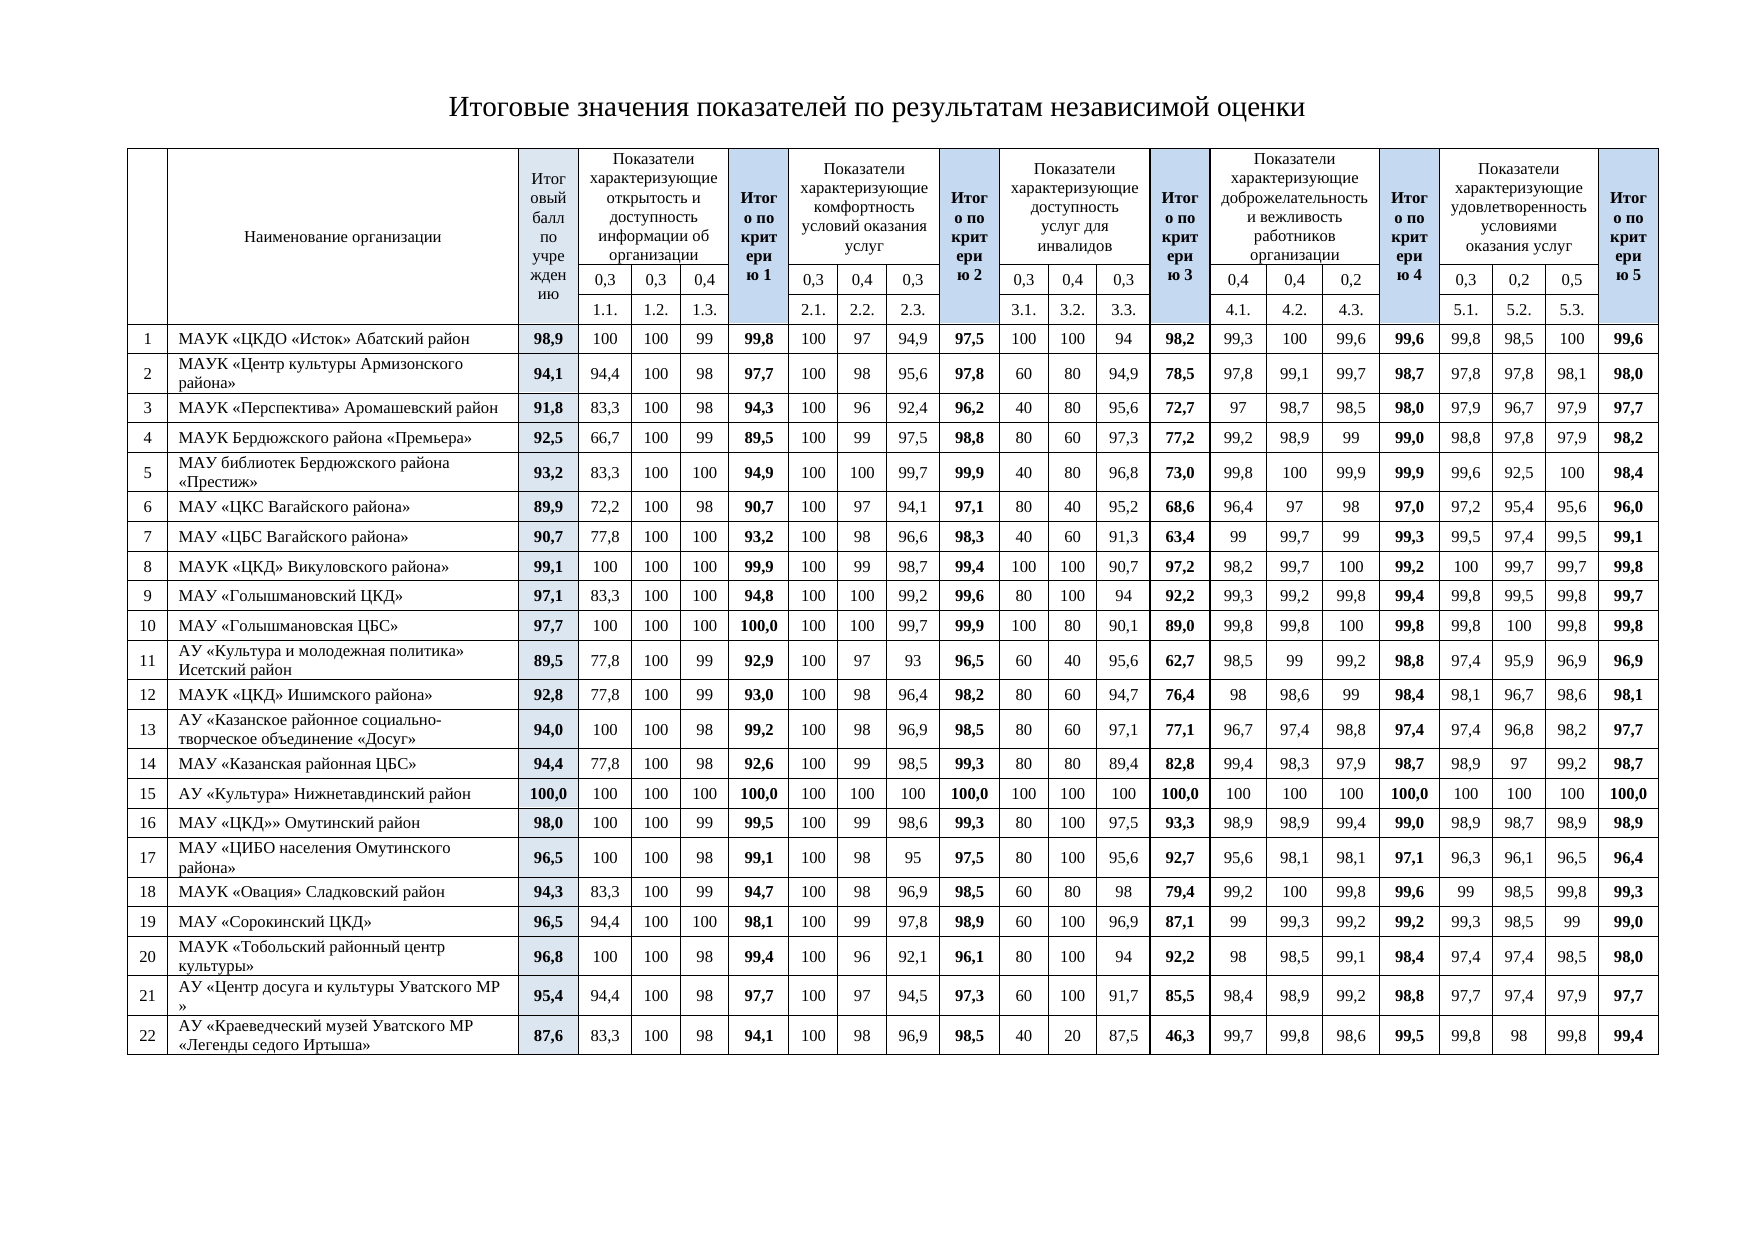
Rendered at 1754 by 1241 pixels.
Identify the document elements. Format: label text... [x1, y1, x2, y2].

table_cell 99,7 [1493, 552, 1545, 580]
table_cell 46,3 [1151, 1016, 1209, 1054]
table_cell 99,2 [729, 710, 788, 748]
table_cell 77,8 [579, 680, 631, 709]
table_cell 98 [1211, 937, 1266, 975]
table_cell 96,9 [1546, 641, 1598, 679]
table_cell МАУ «ЦИБО населения Омутинского района» [168, 838, 518, 877]
table_cell 93,3 [1151, 809, 1209, 837]
table_cell 90,7 [519, 522, 578, 551]
table_cell 98,8 [1323, 710, 1379, 748]
table_cell АУ «Казанское районное социально-творческое объединение «Досуг» [168, 710, 518, 748]
table_cell 99 [1211, 522, 1266, 551]
table_cell 99,5 [1493, 581, 1545, 610]
table_header Показатели характеризующие доброжелательность и вежливость работников организации [1211, 149, 1379, 264]
table_cell 98 [1211, 680, 1266, 709]
table_cell 95,2 [1097, 492, 1149, 521]
table_cell 94,1 [729, 1016, 788, 1054]
table_cell 99,4 [1323, 809, 1379, 837]
table_cell 98,2 [1151, 325, 1209, 353]
table_cell 8 [128, 552, 167, 580]
table_cell 60 [1049, 522, 1096, 551]
table_cell 98 [1097, 878, 1149, 906]
table_cell 87,1 [1151, 907, 1209, 936]
table_cell 87,5 [1097, 1016, 1149, 1054]
table_cell АУ «Культура и молодежная политика» Исетский район [168, 641, 518, 679]
table_cell 0,3 [632, 265, 680, 294]
table_cell 99,9 [940, 611, 999, 640]
table_cell 98,1 [1546, 354, 1598, 392]
table_cell 89,4 [1097, 749, 1149, 778]
table_cell 97,8 [1440, 354, 1492, 392]
table_cell МАУ «Сорокинский ЦКД» [168, 907, 518, 936]
table_cell 100 [1211, 779, 1266, 807]
table_cell 100 [1323, 611, 1379, 640]
table_cell 99,1 [1599, 522, 1658, 551]
table_cell 99,8 [1440, 581, 1492, 610]
table_cell 100 [1000, 552, 1048, 580]
table_cell 100 [1323, 552, 1379, 580]
table_cell 99 [838, 423, 886, 452]
table_cell 98,6 [1267, 680, 1322, 709]
table_cell 100 [1546, 779, 1598, 807]
table_cell 97,4 [1440, 710, 1492, 748]
table_cell 99,4 [1380, 581, 1439, 610]
table_cell 99,2 [1323, 641, 1379, 679]
table_cell 99,9 [1323, 453, 1379, 491]
table_cell 100,0 [519, 779, 578, 807]
table_cell 96,9 [887, 710, 939, 748]
table_cell 97,7 [1599, 976, 1658, 1015]
table_cell 100 [681, 522, 728, 551]
table_cell 99 [681, 680, 728, 709]
table_cell 2 [128, 354, 167, 392]
table_cell 93,2 [729, 522, 788, 551]
table_cell 97,7 [1599, 710, 1658, 748]
table_cell 95,4 [519, 976, 578, 1015]
table_cell 98,7 [1380, 354, 1439, 392]
table_cell 68,6 [1151, 492, 1209, 521]
table_cell 0,4 [1049, 265, 1096, 294]
table_cell 100 [1267, 779, 1322, 807]
table_cell 92,2 [1151, 937, 1209, 975]
table_cell 60 [1000, 976, 1048, 1015]
table_cell 94,0 [519, 710, 578, 748]
table_cell 100 [579, 779, 631, 807]
table_cell 99 [1267, 641, 1322, 679]
table_cell 98,0 [519, 809, 578, 837]
table_cell 98,4 [1380, 937, 1439, 975]
table_cell 18 [128, 878, 167, 906]
table_cell 97 [1267, 492, 1322, 521]
table_cell 99,1 [1323, 937, 1379, 975]
table_cell 99,2 [1267, 581, 1322, 610]
table_cell 97 [838, 325, 886, 353]
table_cell 90,1 [1097, 611, 1149, 640]
table_cell 100,0 [729, 611, 788, 640]
table_cell 97,2 [1151, 552, 1209, 580]
table_cell 0,2 [1493, 265, 1545, 294]
table_cell 97 [838, 976, 886, 1015]
table_cell 100 [632, 976, 680, 1015]
table_cell 99,7 [1599, 581, 1658, 610]
table_cell 99,8 [1546, 1016, 1598, 1054]
table_cell 96,4 [1599, 838, 1658, 877]
table_cell 100 [632, 423, 680, 452]
table_cell 100 [1267, 878, 1322, 906]
table_cell 99,8 [1599, 552, 1658, 580]
table_cell 98 [1323, 492, 1379, 521]
table_cell 99,8 [1440, 1016, 1492, 1054]
table_cell 4 [128, 423, 167, 452]
table_cell 100 [681, 552, 728, 580]
table_cell 97,2 [1440, 492, 1492, 521]
table_cell 99,0 [1380, 809, 1439, 837]
table_cell АУ «Центр досуга и культуры Уватского МР » [168, 976, 518, 1015]
table_cell 100,0 [729, 779, 788, 807]
table_cell 100 [632, 325, 680, 353]
table_cell 98,1 [1599, 680, 1658, 709]
table_cell 98,5 [887, 749, 939, 778]
table_cell 92,7 [1151, 838, 1209, 877]
table_cell 4.1. [1211, 295, 1266, 323]
table_cell 100 [789, 641, 837, 679]
table_cell 99,2 [1211, 878, 1266, 906]
table_cell 99,2 [887, 581, 939, 610]
table_cell 96 [838, 937, 886, 975]
table_cell 97,4 [1493, 522, 1545, 551]
table_cell 100 [789, 522, 837, 551]
table_cell 77,8 [579, 749, 631, 778]
table_cell 100 [681, 581, 728, 610]
table_cell МАУК «ЦКД» Ишимского района» [168, 680, 518, 709]
table_cell 98,9 [1440, 749, 1492, 778]
table_cell 96,4 [1211, 492, 1266, 521]
table_cell МАУК «ЦКДО «Исток» Абатский район [168, 325, 518, 353]
table_header Показатели характеризующие удовлетворенность условиями оказания услуг [1440, 149, 1598, 264]
table_cell 60 [1000, 641, 1048, 679]
table_cell 100 [789, 325, 837, 353]
table_cell 94,9 [887, 325, 939, 353]
table_cell 100 [681, 453, 728, 491]
table_cell 96,6 [887, 522, 939, 551]
table_cell 100 [838, 779, 886, 807]
table_cell 100 [632, 552, 680, 580]
table_cell МАУК «Перспектива» Аромашевский район [168, 394, 518, 422]
table_cell 98,3 [1267, 749, 1322, 778]
table_cell 94,4 [579, 354, 631, 392]
table_cell 99,8 [1323, 878, 1379, 906]
table_cell 1 [128, 325, 167, 353]
table_cell 100 [632, 522, 680, 551]
table_cell 99,8 [1267, 611, 1322, 640]
table_cell 98,4 [1211, 976, 1266, 1015]
table_cell 100 [1000, 325, 1048, 353]
table_header Итоговый балл по учреждению [519, 149, 578, 323]
table_cell 100 [789, 423, 837, 452]
table_cell 60 [1000, 907, 1048, 936]
table_cell 100 [1493, 779, 1545, 807]
table_cell 97,4 [1493, 976, 1545, 1015]
table_cell 0,3 [887, 265, 939, 294]
table_cell 83,3 [579, 394, 631, 422]
table_cell 99 [1323, 423, 1379, 452]
table_cell 19 [128, 907, 167, 936]
table_cell 99 [681, 809, 728, 837]
table_cell 94,9 [1097, 354, 1149, 392]
text Итоговые значения показателей по результатам независимой оценки [118, 89, 1636, 122]
table_cell 98,7 [1267, 394, 1322, 422]
table_cell 98,5 [1267, 937, 1322, 975]
table_cell 91,7 [1097, 976, 1149, 1015]
table_cell 98,5 [1493, 907, 1545, 936]
table_cell 99,7 [1546, 552, 1598, 580]
table_cell 99,2 [1546, 749, 1598, 778]
table_cell 98,7 [1493, 809, 1545, 837]
table_cell 98 [681, 1016, 728, 1054]
table_cell 80 [1049, 878, 1096, 906]
table_cell 100 [632, 581, 680, 610]
table_cell 98,9 [1267, 809, 1322, 837]
table_cell 99,5 [1380, 1016, 1439, 1054]
table_cell 99,4 [729, 937, 788, 975]
table_cell 5 [128, 453, 167, 491]
table_cell 99,8 [1546, 878, 1598, 906]
table_cell 100 [579, 937, 631, 975]
table_cell 94,7 [1097, 680, 1149, 709]
table_cell 100 [1546, 325, 1598, 353]
table_cell 100 [1049, 838, 1096, 877]
table_cell 92,5 [1493, 453, 1545, 491]
table_cell 98,0 [1599, 937, 1658, 975]
table_cell 98,5 [940, 878, 999, 906]
table_cell 100 [632, 710, 680, 748]
table_cell 99,9 [940, 453, 999, 491]
table_cell 66,7 [579, 423, 631, 452]
table_cell 80 [1000, 809, 1048, 837]
table_cell 98,2 [1546, 710, 1598, 748]
table_cell 94,3 [519, 878, 578, 906]
table_cell 99,0 [1599, 907, 1658, 936]
table_header Итого по критерию 3 [1151, 149, 1209, 323]
table_cell 94,1 [519, 354, 578, 392]
table_cell 2.3. [887, 295, 939, 323]
table_cell 99,8 [1211, 611, 1266, 640]
table_cell 99,6 [1323, 325, 1379, 353]
table_cell 95,6 [887, 354, 939, 392]
table_cell 98 [681, 394, 728, 422]
table_cell 98 [681, 492, 728, 521]
table_cell 100,0 [1380, 779, 1439, 807]
table_cell 99,1 [729, 838, 788, 877]
table_cell 97 [838, 641, 886, 679]
table_cell 98 [838, 838, 886, 877]
table_cell 73,0 [1151, 453, 1209, 491]
table_cell 92,2 [1151, 581, 1209, 610]
table_cell 97 [1211, 394, 1266, 422]
table_cell 97,8 [940, 354, 999, 392]
table_cell 99,7 [1211, 1016, 1266, 1054]
table_cell 100 [838, 453, 886, 491]
table_cell 77,8 [579, 641, 631, 679]
table_cell 5.1. [1440, 295, 1492, 323]
table_cell МАУ «ЦБС Вагайского района» [168, 522, 518, 551]
table_cell 94 [1097, 325, 1149, 353]
table_cell 100 [789, 976, 837, 1015]
table_cell 80 [1000, 838, 1048, 877]
table_cell 97,0 [1380, 492, 1439, 521]
table_cell 98,9 [1440, 809, 1492, 837]
table_cell 96,7 [1493, 394, 1545, 422]
table_header [128, 149, 167, 323]
table_cell МАУК «Центр культуры Армизонского района» [168, 354, 518, 392]
table_cell 99,8 [1380, 611, 1439, 640]
table_cell 99,2 [1211, 423, 1266, 452]
table_cell 98,9 [1599, 809, 1658, 837]
table_cell 100 [681, 611, 728, 640]
table_cell 3.2. [1049, 295, 1096, 323]
table_cell 98,5 [1546, 937, 1598, 975]
table_cell 96,4 [887, 680, 939, 709]
table_cell 96,8 [1097, 453, 1149, 491]
table_header Наименование организации [168, 149, 518, 323]
table_header Итого по критерию 2 [940, 149, 999, 323]
table_cell 97,4 [1493, 937, 1545, 975]
table_cell 100 [632, 779, 680, 807]
table_cell 98,9 [940, 907, 999, 936]
table_cell 100 [789, 394, 837, 422]
table_cell 96,2 [940, 394, 999, 422]
table_cell 98,9 [1546, 809, 1598, 837]
table_cell 100 [632, 937, 680, 975]
table_cell 13 [128, 710, 167, 748]
table_cell 99,7 [1267, 522, 1322, 551]
table_cell 99 [1323, 522, 1379, 551]
table_cell 97,5 [887, 423, 939, 452]
table_cell 96,8 [1493, 710, 1545, 748]
table_cell 100 [579, 611, 631, 640]
table_cell 80 [1049, 611, 1096, 640]
table_cell 99,2 [1323, 907, 1379, 936]
table_cell 98,5 [940, 1016, 999, 1054]
table_cell 60 [1049, 710, 1096, 748]
table_cell 85,5 [1151, 976, 1209, 1015]
table_cell 99,4 [1599, 1016, 1658, 1054]
table_cell МАУК «ЦКД» Викуловского района» [168, 552, 518, 580]
table_cell 95,6 [1546, 492, 1598, 521]
table_cell 100 [1049, 581, 1096, 610]
table_cell 99 [838, 552, 886, 580]
table_cell 97,5 [940, 325, 999, 353]
table_cell 100 [789, 907, 837, 936]
table_cell 0,3 [1097, 265, 1149, 294]
table_cell 80 [1000, 492, 1048, 521]
table_cell 97 [1493, 749, 1545, 778]
table_cell 96,0 [1599, 492, 1658, 521]
table_cell 98,0 [1599, 354, 1658, 392]
table_cell 98,0 [1380, 394, 1439, 422]
table_cell 100 [632, 749, 680, 778]
table_cell 0,3 [579, 265, 631, 294]
table_cell 96,9 [1097, 907, 1149, 936]
table_cell 99,3 [1380, 522, 1439, 551]
table_cell 98 [681, 976, 728, 1015]
table_cell 94,4 [579, 907, 631, 936]
table_cell 100 [789, 838, 837, 877]
table_cell 97,8 [1493, 423, 1545, 452]
table_cell 99 [1323, 680, 1379, 709]
table_cell 5.2. [1493, 295, 1545, 323]
table_cell 98 [838, 1016, 886, 1054]
table_cell 97,7 [1599, 394, 1658, 422]
table_cell 83,3 [579, 453, 631, 491]
table_cell 97,1 [519, 581, 578, 610]
table_cell 94,3 [729, 394, 788, 422]
table_cell 83,3 [579, 1016, 631, 1054]
table_cell 0,5 [1546, 265, 1598, 294]
table_cell 100 [1097, 779, 1149, 807]
table_cell 99 [681, 641, 728, 679]
table_cell 100 [632, 838, 680, 877]
table_cell 95,6 [1097, 394, 1149, 422]
table_cell 77,2 [1151, 423, 1209, 452]
table_cell 100 [789, 878, 837, 906]
table_cell 3.3. [1097, 295, 1149, 323]
table_cell 99,4 [1211, 749, 1266, 778]
table_cell 97,8 [887, 907, 939, 936]
table_cell 99,3 [1211, 325, 1266, 353]
table_cell 97,3 [940, 976, 999, 1015]
table_cell 5.3. [1546, 295, 1598, 323]
table_cell 100 [632, 492, 680, 521]
table_cell 4.3. [1323, 295, 1379, 323]
table_cell 94,4 [519, 749, 578, 778]
table_cell 91,3 [1097, 522, 1149, 551]
table_cell 100 [632, 354, 680, 392]
table_cell 98,5 [1323, 394, 1379, 422]
table_cell 98,8 [1380, 641, 1439, 679]
table_cell 98,1 [1267, 838, 1322, 877]
table_cell 0,4 [838, 265, 886, 294]
table_cell 20 [128, 937, 167, 975]
table_cell 98,1 [1323, 838, 1379, 877]
table_cell 100 [1049, 809, 1096, 837]
table_cell 96,5 [519, 907, 578, 936]
table_cell 97,4 [1440, 937, 1492, 975]
table_cell 100,0 [940, 779, 999, 807]
table_cell 98,8 [940, 423, 999, 452]
table_cell АУ «Культура» Нижнетавдинский район [168, 779, 518, 807]
table_cell 60 [1000, 878, 1048, 906]
table_cell 1.2. [632, 295, 680, 323]
table_cell 17 [128, 838, 167, 877]
table_cell 96,5 [940, 641, 999, 679]
table_cell 98,2 [1211, 552, 1266, 580]
table_cell 99,8 [1323, 581, 1379, 610]
table_cell 98,1 [1440, 680, 1492, 709]
table_cell 100 [1000, 779, 1048, 807]
table_cell 98,9 [1267, 423, 1322, 452]
table_cell 100 [789, 611, 837, 640]
table_cell 98,1 [729, 907, 788, 936]
table_cell 100 [789, 779, 837, 807]
table_cell 100 [789, 809, 837, 837]
table_header Показатели характеризующие доступность услуг для инвалидов [1000, 149, 1149, 264]
table_cell 40 [1000, 1016, 1048, 1054]
table_cell 3.1. [1000, 295, 1048, 323]
table_cell 90,7 [729, 492, 788, 521]
table_cell 0,3 [1000, 265, 1048, 294]
table_header Итого по критерию 1 [729, 149, 788, 323]
table_cell 97,8 [1211, 354, 1266, 392]
table_cell 89,5 [519, 641, 578, 679]
table_cell 98 [681, 710, 728, 748]
table_cell 80 [1000, 423, 1048, 452]
table_cell 92,8 [519, 680, 578, 709]
table_cell 83,3 [579, 878, 631, 906]
table_cell 99,5 [1440, 522, 1492, 551]
table_cell 100 [681, 907, 728, 936]
table_cell 80 [1000, 680, 1048, 709]
table_cell 98,6 [1323, 1016, 1379, 1054]
table_cell 97,7 [519, 611, 578, 640]
table_cell 92,6 [729, 749, 788, 778]
table_cell 100 [789, 453, 837, 491]
table_cell 82,8 [1151, 749, 1209, 778]
table_cell 100 [1049, 325, 1096, 353]
table_cell 96,3 [1440, 838, 1492, 877]
table_cell 96,7 [1493, 680, 1545, 709]
table_cell 100 [789, 680, 837, 709]
table_cell 99,3 [1599, 878, 1658, 906]
table_cell 79,4 [1151, 878, 1209, 906]
table_cell 40 [1049, 641, 1096, 679]
table_cell 96,9 [1599, 641, 1658, 679]
table_cell 99,7 [887, 453, 939, 491]
table_cell 93 [887, 641, 939, 679]
table_cell 60 [1000, 354, 1048, 392]
table_cell 99,3 [1440, 907, 1492, 936]
table_cell 100 [789, 492, 837, 521]
table_cell 99,7 [1267, 552, 1322, 580]
table_cell 0,4 [681, 265, 728, 294]
table_cell 10 [128, 611, 167, 640]
table_cell 98,4 [1599, 453, 1658, 491]
table_cell 97,9 [1323, 749, 1379, 778]
table_cell 100 [1049, 976, 1096, 1015]
table_cell 99,3 [1267, 907, 1322, 936]
table_cell 99,9 [1380, 453, 1439, 491]
table_cell 100,0 [1151, 779, 1209, 807]
table_cell 98,5 [940, 710, 999, 748]
table_cell 99,7 [1323, 354, 1379, 392]
table_cell 100 [1493, 611, 1545, 640]
table_cell 100 [1267, 453, 1322, 491]
table_cell 100 [579, 710, 631, 748]
table_cell 80 [1049, 749, 1096, 778]
table_cell 97,1 [1380, 838, 1439, 877]
table_cell 90,7 [1097, 552, 1149, 580]
table_cell 99,9 [729, 552, 788, 580]
table_cell АУ «Краеведческий музей Уватского МР «Легенды седого Иртыша» [168, 1016, 518, 1054]
table_cell 80 [1049, 354, 1096, 392]
table_cell 98 [681, 838, 728, 877]
table_cell 98 [681, 937, 728, 975]
table_cell 100 [789, 710, 837, 748]
table_cell 95,6 [1097, 838, 1149, 877]
table_cell 97,7 [1440, 976, 1492, 1015]
table_cell 99,3 [1211, 581, 1266, 610]
table_cell 98,4 [1380, 680, 1439, 709]
table_cell 96,7 [1211, 710, 1266, 748]
table_cell 96 [838, 394, 886, 422]
table_cell 100 [838, 611, 886, 640]
table_cell 100 [887, 779, 939, 807]
table_cell 7 [128, 522, 167, 551]
table_cell 60 [1049, 680, 1096, 709]
table_cell 99 [838, 907, 886, 936]
table_cell 72,7 [1151, 394, 1209, 422]
table_cell 78,5 [1151, 354, 1209, 392]
table_cell 99,6 [1440, 453, 1492, 491]
table_cell 99,8 [1211, 453, 1266, 491]
table_cell 92,5 [519, 423, 578, 452]
table_cell 80 [1000, 749, 1048, 778]
table_cell 98,7 [1599, 749, 1658, 778]
table_cell 100 [579, 838, 631, 877]
table_cell 99,2 [1380, 907, 1439, 936]
table_cell 98 [838, 522, 886, 551]
table_cell 80 [1000, 581, 1048, 610]
table_cell 96,5 [1546, 838, 1598, 877]
table_cell 100 [632, 809, 680, 837]
table_cell 100 [838, 581, 886, 610]
table_cell 99 [1546, 907, 1598, 936]
table_cell 100 [1049, 907, 1096, 936]
table_cell 0,4 [1211, 265, 1266, 294]
table_cell 20 [1049, 1016, 1096, 1054]
table_cell 99 [1440, 878, 1492, 906]
table_cell 4.2. [1267, 295, 1322, 323]
table_cell 99,3 [940, 749, 999, 778]
table_cell 98,3 [940, 522, 999, 551]
table_cell МАУ библиотек Бердюжского района «Престиж» [168, 453, 518, 491]
table_cell 99,8 [1267, 1016, 1322, 1054]
table_cell 99 [681, 325, 728, 353]
table_cell 93,2 [519, 453, 578, 491]
table_cell 100 [1049, 779, 1096, 807]
table_cell 97,1 [1097, 710, 1149, 748]
table_cell 98 [838, 680, 886, 709]
table_cell МАУ «Голышмановский ЦКД» [168, 581, 518, 610]
table_cell 99,3 [940, 809, 999, 837]
table_cell 99,8 [729, 325, 788, 353]
table_cell 97,5 [940, 838, 999, 877]
table_cell 97,7 [729, 354, 788, 392]
table_cell 98 [681, 749, 728, 778]
table_cell 100 [632, 394, 680, 422]
table_cell 100 [632, 1016, 680, 1054]
table_cell 98 [838, 878, 886, 906]
table_cell 93,0 [729, 680, 788, 709]
table_cell 40 [1000, 522, 1048, 551]
table_cell 100 [579, 325, 631, 353]
table_cell 95,9 [1493, 641, 1545, 679]
table_cell 100 [1546, 453, 1598, 491]
table_cell 100 [1049, 552, 1096, 580]
table_cell 80 [1000, 710, 1048, 748]
table_cell 100 [1440, 779, 1492, 807]
table_cell 98,8 [1440, 423, 1492, 452]
table_cell 95 [887, 838, 939, 877]
table_cell 97,7 [729, 976, 788, 1015]
table_cell 6 [128, 492, 167, 521]
table_cell 99,1 [519, 552, 578, 580]
table_cell 0,4 [1267, 265, 1322, 294]
table_cell 98,6 [1546, 680, 1598, 709]
table_cell 99,6 [1599, 325, 1658, 353]
table_cell 99,8 [1546, 581, 1598, 610]
table_cell 100 [789, 749, 837, 778]
table_cell МАУК «Тобольский районный центр культуры» [168, 937, 518, 975]
table_cell 3 [128, 394, 167, 422]
table_cell 89,0 [1151, 611, 1209, 640]
table_cell 97,3 [1097, 423, 1149, 452]
table_cell 98,9 [1211, 809, 1266, 837]
table_cell 97,4 [1380, 710, 1439, 748]
table_cell МАУ «Голышмановская ЦБС» [168, 611, 518, 640]
table_cell 94,9 [729, 453, 788, 491]
table_cell 63,4 [1151, 522, 1209, 551]
table_cell 100 [1440, 552, 1492, 580]
table_cell 99,8 [1546, 611, 1598, 640]
table_cell 96,1 [1493, 838, 1545, 877]
table_cell 91,8 [519, 394, 578, 422]
table_cell 98,7 [1380, 749, 1439, 778]
table_cell 99,4 [940, 552, 999, 580]
table_header Итого по критерию 5 [1599, 149, 1658, 323]
table_cell 95,6 [1211, 838, 1266, 877]
table_cell 98 [681, 354, 728, 392]
table_cell 99,6 [940, 581, 999, 610]
table_cell 97,9 [1440, 394, 1492, 422]
table_cell 97,5 [1097, 809, 1149, 837]
table_cell МАУ «ЦКД»» Омутинский район [168, 809, 518, 837]
table_cell 98,5 [1493, 325, 1545, 353]
table_header Показатели характеризующие открытость и доступность информации об организации [579, 149, 728, 264]
table_cell 21 [128, 976, 167, 1015]
table_cell 99,6 [1380, 878, 1439, 906]
table_cell 80 [1049, 453, 1096, 491]
table_cell 100 [789, 1016, 837, 1054]
table_cell 94 [1097, 581, 1149, 610]
table_cell 100 [1049, 937, 1096, 975]
table_cell 92,9 [729, 641, 788, 679]
table_cell 94,7 [729, 878, 788, 906]
table_cell 99,1 [1267, 354, 1322, 392]
table_cell МАУ «ЦКС Вагайского района» [168, 492, 518, 521]
table_cell 99 [838, 809, 886, 837]
table_cell 94,5 [887, 976, 939, 1015]
table_cell 40 [1000, 394, 1048, 422]
table_cell 100 [632, 680, 680, 709]
table_cell 94,1 [887, 492, 939, 521]
table_cell 72,2 [579, 492, 631, 521]
table_cell 77,8 [579, 522, 631, 551]
table_cell 94,4 [579, 976, 631, 1015]
table_cell 100 [681, 779, 728, 807]
table_cell 97,8 [1493, 354, 1545, 392]
table_cell 100 [632, 878, 680, 906]
table_cell 96,9 [887, 878, 939, 906]
table_cell 11 [128, 641, 167, 679]
table_cell 95,4 [1493, 492, 1545, 521]
table_cell 98,6 [887, 809, 939, 837]
table_cell 99,8 [1440, 611, 1492, 640]
table_cell 98,7 [887, 552, 939, 580]
table_cell 99 [838, 749, 886, 778]
table_cell 100 [632, 453, 680, 491]
table_cell 99,8 [1599, 611, 1658, 640]
table_cell 99,6 [1380, 325, 1439, 353]
table_cell 98 [1493, 1016, 1545, 1054]
table_cell 9 [128, 581, 167, 610]
table_cell 14 [128, 749, 167, 778]
table_cell МАУК «Овация» Сладковский район [168, 878, 518, 906]
table_cell 60 [1049, 423, 1096, 452]
table_cell 83,3 [579, 581, 631, 610]
table_cell 15 [128, 779, 167, 807]
table_cell 99,8 [1440, 325, 1492, 353]
table_cell 100 [789, 552, 837, 580]
table_cell МАУК Бердюжского района «Премьера» [168, 423, 518, 452]
table_cell 99,0 [1380, 423, 1439, 452]
table_cell 100 [632, 611, 680, 640]
table_cell 94 [1097, 937, 1149, 975]
table_header Показатели характеризующие комфортность условий оказания услуг [789, 149, 939, 264]
table_cell 100 [789, 354, 837, 392]
table_cell 99,2 [1380, 552, 1439, 580]
table_cell 98,5 [1211, 641, 1266, 679]
table_cell 99 [1211, 907, 1266, 936]
table_cell 96,9 [887, 1016, 939, 1054]
table_cell 98,2 [940, 680, 999, 709]
table_cell 100 [789, 581, 837, 610]
table_cell 97,9 [1546, 423, 1598, 452]
table_cell 96,8 [519, 937, 578, 975]
table_cell 77,1 [1151, 710, 1209, 748]
table_cell 96,1 [940, 937, 999, 975]
table_cell 1.1. [579, 295, 631, 323]
table_cell 99,5 [729, 809, 788, 837]
table_cell 87,6 [519, 1016, 578, 1054]
table_cell 92,1 [887, 937, 939, 975]
table_cell 0,3 [789, 265, 837, 294]
table_cell 95,6 [1097, 641, 1149, 679]
table_cell 98,5 [1493, 878, 1545, 906]
table_cell 1.3. [681, 295, 728, 323]
table_cell 16 [128, 809, 167, 837]
table_cell 89,9 [519, 492, 578, 521]
table_cell 92,4 [887, 394, 939, 422]
table_cell МАУ «Казанская районная ЦБС» [168, 749, 518, 778]
table_cell 98,2 [1599, 423, 1658, 452]
table_cell 100 [579, 809, 631, 837]
table_cell 99,7 [887, 611, 939, 640]
table_cell 100 [632, 907, 680, 936]
table_cell 0,2 [1323, 265, 1379, 294]
table_cell 80 [1000, 937, 1048, 975]
table_header Итого по критерию 4 [1380, 149, 1439, 323]
table_cell 99,5 [1546, 522, 1598, 551]
table_cell 100 [1000, 611, 1048, 640]
table_cell 40 [1049, 492, 1096, 521]
table_cell 97,9 [1546, 394, 1598, 422]
table_cell 99 [681, 878, 728, 906]
table_cell 97,4 [1267, 710, 1322, 748]
table_cell 12 [128, 680, 167, 709]
table_cell 100,0 [1599, 779, 1658, 807]
table_cell 100 [1267, 325, 1322, 353]
table_cell 0,3 [1440, 265, 1492, 294]
table_cell 98 [838, 710, 886, 748]
table_cell 98,9 [519, 325, 578, 353]
table_cell 22 [128, 1016, 167, 1054]
table_cell 99,2 [1323, 976, 1379, 1015]
table_cell 99 [681, 423, 728, 452]
table_cell 2.1. [789, 295, 837, 323]
table_cell 97,4 [1440, 641, 1492, 679]
table_cell 76,4 [1151, 680, 1209, 709]
table_cell 100 [789, 937, 837, 975]
table_cell 98,9 [1267, 976, 1322, 1015]
table_cell 94,8 [729, 581, 788, 610]
table_cell 96,5 [519, 838, 578, 877]
table_cell 100 [1323, 779, 1379, 807]
table_cell 89,5 [729, 423, 788, 452]
table_cell 97,1 [940, 492, 999, 521]
table_cell 40 [1000, 453, 1048, 491]
table_cell 97 [838, 492, 886, 521]
table_cell 100 [632, 641, 680, 679]
table_cell 98,8 [1380, 976, 1439, 1015]
table_cell 80 [1049, 394, 1096, 422]
table_cell 100 [579, 552, 631, 580]
table_cell 97,9 [1546, 976, 1598, 1015]
table_cell 62,7 [1151, 641, 1209, 679]
table_cell 2.2. [838, 295, 886, 323]
table_cell 98 [838, 354, 886, 392]
